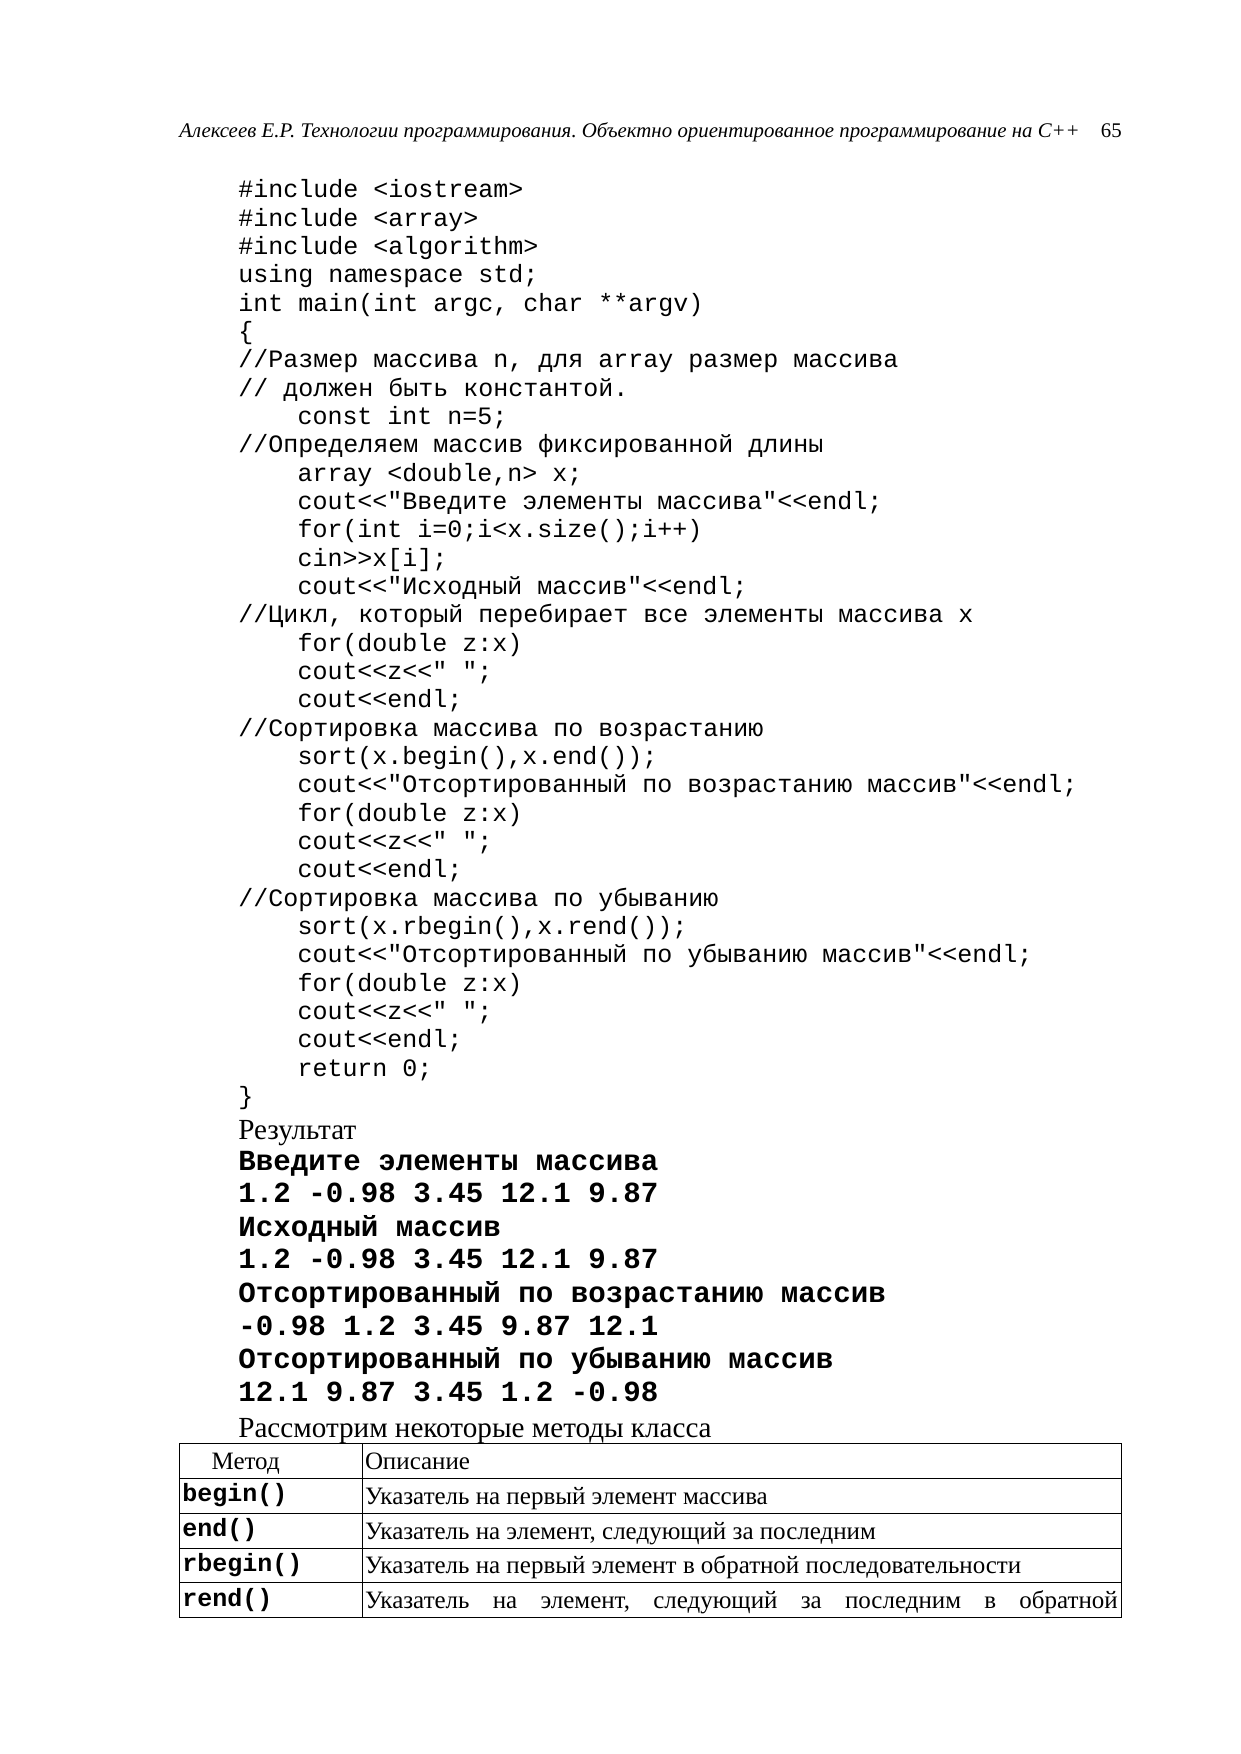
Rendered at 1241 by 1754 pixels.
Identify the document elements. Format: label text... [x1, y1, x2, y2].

text #include <algorithm> [238, 234, 1121, 262]
text Исходный массив [238, 1212, 1121, 1245]
text Результат [179, 1112, 1121, 1146]
table_cell begin() [180, 1479, 362, 1513]
text //Сортировка массива по убыванию [238, 885, 1121, 914]
table_cell rend() [180, 1583, 362, 1617]
table_header Описание [363, 1444, 1121, 1478]
text for(int i=0;i<x.size();i++) [238, 517, 1121, 545]
text // должен быть константой. [238, 375, 1121, 404]
text //Цикл, который перебирает все элементы массива x [238, 602, 1121, 630]
text const int n=5; [238, 404, 1121, 432]
table_header Метод [180, 1444, 362, 1478]
text -0.98 1.2 3.45 9.87 12.1 [238, 1311, 1121, 1344]
table_cell Указатель на первый элемент массива [363, 1479, 1121, 1513]
table_cell Указатель на первый элемент в обратной последовательности [363, 1549, 1121, 1582]
text Рассмотрим некоторые методы класса [179, 1410, 1121, 1443]
text cout<<z<<" "; [238, 659, 1121, 687]
text cout<<z<<" "; [238, 829, 1121, 857]
table_cell Указатель на элемент, следующий за последним в обратной [363, 1583, 1121, 1617]
table_cell Указатель на элемент, следующий за последним [363, 1514, 1121, 1547]
text cout<<"Введите элементы массива"<<endl; [238, 489, 1121, 517]
text cout<<endl; [238, 1027, 1121, 1055]
text cout<<"Отсортированный по возрастанию массив"<<endl; [238, 772, 1121, 800]
table_cell end() [180, 1514, 362, 1547]
text Отсортированный по возрастанию массив [238, 1278, 1121, 1311]
text for(double z:x) [238, 970, 1121, 999]
text Отсортированный по убыванию массив [238, 1344, 1121, 1377]
text cout<<z<<" "; [238, 999, 1121, 1027]
text for(double z:x) [238, 630, 1121, 659]
text Введите элементы массива [238, 1146, 1121, 1179]
text sort(x.begin(),x.end()); [238, 744, 1121, 772]
text array <double,n> x; [238, 460, 1121, 489]
table_cell rbegin() [180, 1549, 362, 1582]
text cout<<"Отсортированный по убыванию массив"<<endl; [238, 942, 1121, 970]
text #include <array> [238, 205, 1121, 234]
text int main(int argc, char **argv) [238, 290, 1121, 319]
text cout<<endl; [238, 687, 1121, 715]
text 1.2 -0.98 3.45 12.1 9.87 [238, 1245, 1121, 1278]
text //Определяем массив фиксированной длины [238, 432, 1121, 460]
text { [238, 319, 1121, 347]
text for(double z:x) [238, 800, 1121, 829]
text #include <iostream> [238, 177, 1121, 205]
text cout<<"Исходный массив"<<endl; [238, 574, 1121, 602]
text //Размер массива n, для array размер массива [238, 347, 1121, 375]
text cout<<endl; [238, 857, 1121, 885]
text 12.1 9.87 3.45 1.2 -0.98 [238, 1377, 1121, 1410]
text sort(x.rbegin(),x.rend()); [238, 914, 1121, 942]
text //Сортировка массива по возрастанию [238, 715, 1121, 744]
text cin>>x[i]; [238, 545, 1121, 574]
text } [238, 1084, 1121, 1112]
text return 0; [238, 1055, 1121, 1084]
text 1.2 -0.98 3.45 12.1 9.87 [238, 1179, 1121, 1212]
text using namespace std; [238, 262, 1121, 290]
